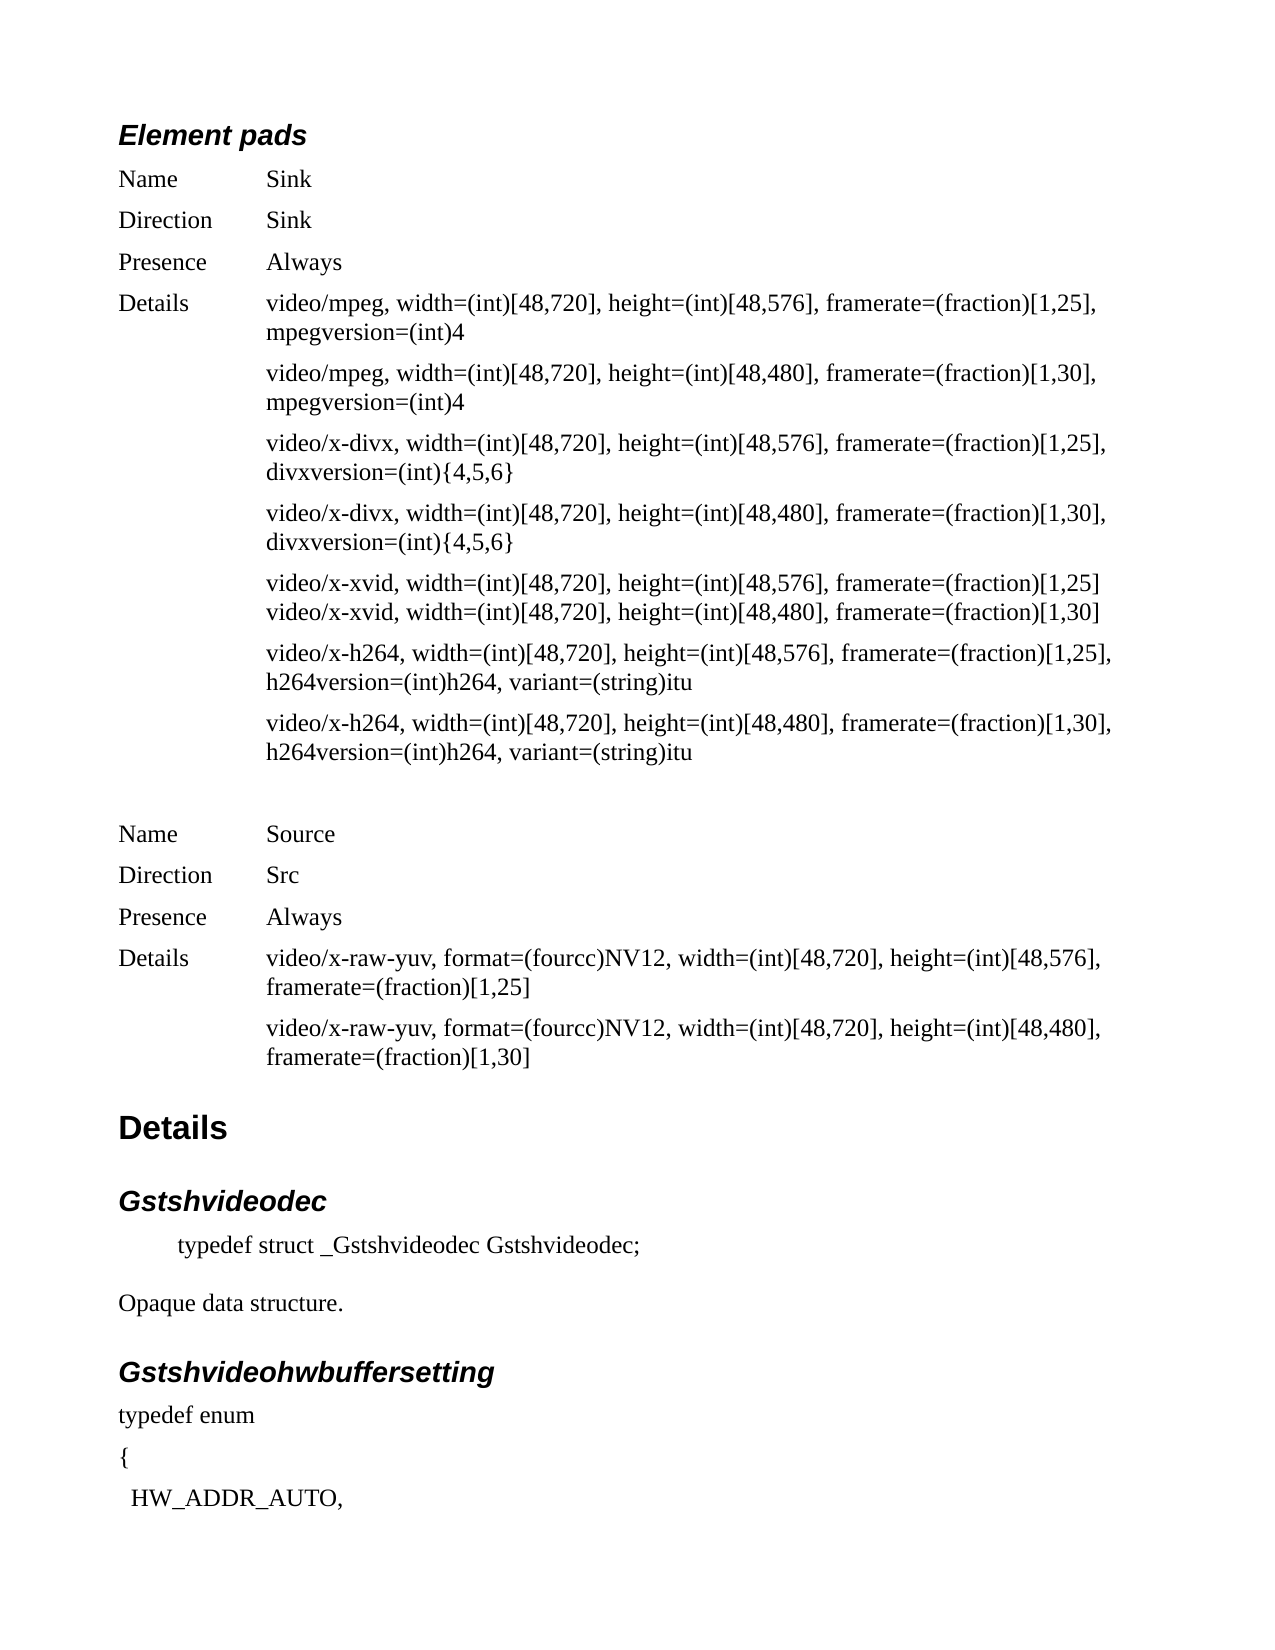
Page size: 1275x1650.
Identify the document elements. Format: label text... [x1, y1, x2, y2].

text Direction Src [118, 860, 1157, 889]
text Presence Always [118, 902, 1157, 930]
text Details video/x-raw-yuv, format=(fourcc)NV12, width=(int)[48,720], height=(int)[48,576], framerate=(fraction)[1,25] [118, 943, 1157, 1000]
text video/x-divx, width=(int)[48,720], height=(int)[48,480], framerate=(fraction)[1,30], divxversion=(int){4,5,6} [118, 498, 1157, 555]
text video/x-divx, width=(int)[48,720], height=(int)[48,576], framerate=(fraction)[1,25], divxversion=(int){4,5,6} [118, 428, 1157, 485]
text Name Source [118, 819, 1157, 848]
text Presence Always [118, 247, 1157, 275]
text Details video/mpeg, width=(int)[48,720], height=(int)[48,576], framerate=(fraction)[1,25], mpegversion=(int)4 [118, 288, 1157, 345]
subtitle Element pads [118, 118, 1157, 152]
text HW_ADDR_AUTO, [118, 1483, 1157, 1512]
text video/x-h264, width=(int)[48,720], height=(int)[48,480], framerate=(fraction)[1,30], h264version=(int)h264, variant=(string)itu [118, 708, 1157, 765]
subtitle Details [118, 1108, 1157, 1147]
text { [118, 1442, 1157, 1471]
text typedef struct _Gstshvideodec Gstshvideodec; [177, 1230, 1098, 1259]
text Opaque data structure. [118, 1288, 1157, 1317]
text video/x-h264, width=(int)[48,720], height=(int)[48,576], framerate=(fraction)[1,25], h264version=(int)h264, variant=(string)itu [118, 638, 1157, 695]
subtitle Gstshvideodec [118, 1184, 1157, 1218]
text video/mpeg, width=(int)[48,720], height=(int)[48,480], framerate=(fraction)[1,30], mpegversion=(int)4 [118, 358, 1157, 415]
text video/x-xvid, width=(int)[48,720], height=(int)[48,576], framerate=(fraction)[1,25] video/x-xvid, width=(int)[48,720], height=(int)[48,480], framerate=(fraction)[1,30] [118, 568, 1157, 625]
subtitle Gstshvideohwbuffersetting [118, 1354, 1157, 1388]
text video/x-raw-yuv, format=(fourcc)NV12, width=(int)[48,720], height=(int)[48,480], framerate=(fraction)[1,30] [118, 1013, 1157, 1070]
text Name Sink [118, 164, 1157, 193]
text Direction Sink [118, 205, 1157, 234]
text typedef enum [118, 1401, 1157, 1429]
